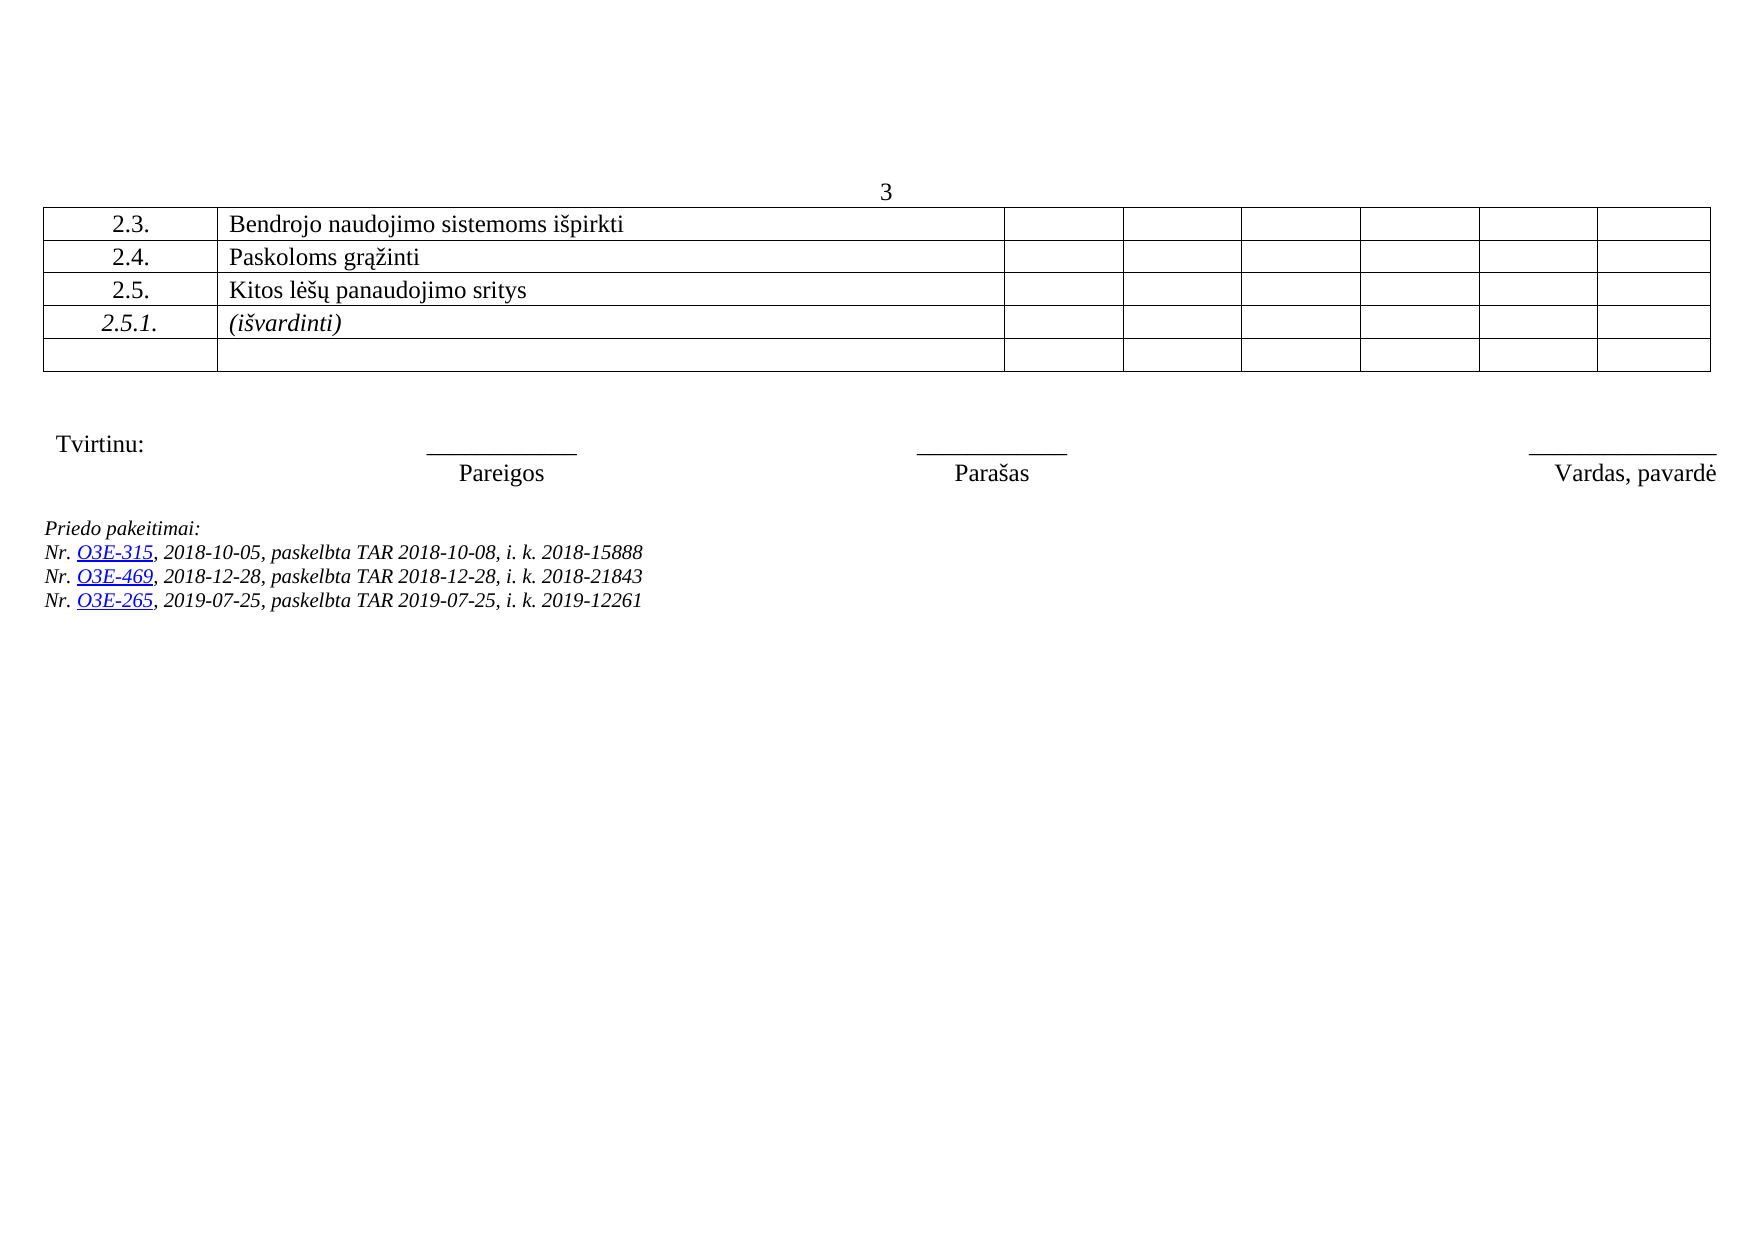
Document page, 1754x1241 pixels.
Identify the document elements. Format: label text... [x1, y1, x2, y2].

table_cell 2.5.1. [44, 306, 217, 338]
table_header ____________ Parašas [747, 429, 1237, 487]
table_cell [1480, 306, 1597, 338]
table_cell [1480, 208, 1597, 239]
table_header ____________ Pareigos [256, 429, 747, 487]
table_cell [1242, 208, 1360, 239]
table_cell [1480, 273, 1597, 305]
table_cell [44, 339, 217, 371]
table_cell [1598, 339, 1710, 371]
table_cell [1361, 306, 1479, 338]
table_cell 2.3. [44, 208, 217, 239]
table_cell [1598, 306, 1710, 338]
table_cell 2.5. [44, 273, 217, 305]
table_cell [1005, 306, 1123, 338]
table_cell Kitos lėšų panaudojimo sritys [218, 273, 1004, 305]
table_cell 2.4. [44, 241, 217, 272]
table_cell [1005, 208, 1123, 239]
table_cell [1124, 273, 1241, 305]
table_cell [1361, 241, 1479, 272]
table_cell Paskoloms grąžinti [218, 241, 1004, 272]
table_header Tvirtinu: [44, 429, 256, 487]
table_cell [1242, 273, 1360, 305]
table_cell [1598, 241, 1710, 272]
table_cell [1242, 241, 1360, 272]
table_cell [1361, 339, 1479, 371]
table_cell [1124, 241, 1241, 272]
table_cell Bendrojo naudojimo sistemoms išpirkti [218, 208, 1004, 239]
table_cell [1242, 306, 1360, 338]
table_cell [1124, 339, 1241, 371]
table_cell [1361, 208, 1479, 239]
table_cell [1005, 241, 1123, 272]
text Nr. O3E-265, 2019-07-25, paskelbta TAR 2019-07-25, i. k. 2019-12261 [44, 588, 1728, 612]
table_cell [1480, 339, 1597, 371]
table_cell [1124, 208, 1241, 239]
table_cell (išvardinti) [218, 306, 1004, 338]
table_cell [1005, 273, 1123, 305]
table_cell [1361, 273, 1479, 305]
table_cell [1242, 339, 1360, 371]
table_header _______________ Vardas, pavardė [1237, 429, 1728, 487]
text Nr. O3E-469, 2018-12-28, paskelbta TAR 2018-12-28, i. k. 2018-21843 [44, 564, 1728, 588]
table_cell [1480, 241, 1597, 272]
table_cell [218, 339, 1004, 371]
text Priedo pakeitimai: [44, 516, 1728, 539]
table_cell [1598, 273, 1710, 305]
text Nr. O3E-315, 2018-10-05, paskelbta TAR 2018-10-08, i. k. 2018-15888 [44, 539, 1728, 564]
table_cell [1124, 306, 1241, 338]
table_cell [1598, 208, 1710, 239]
table_cell [1005, 339, 1123, 371]
